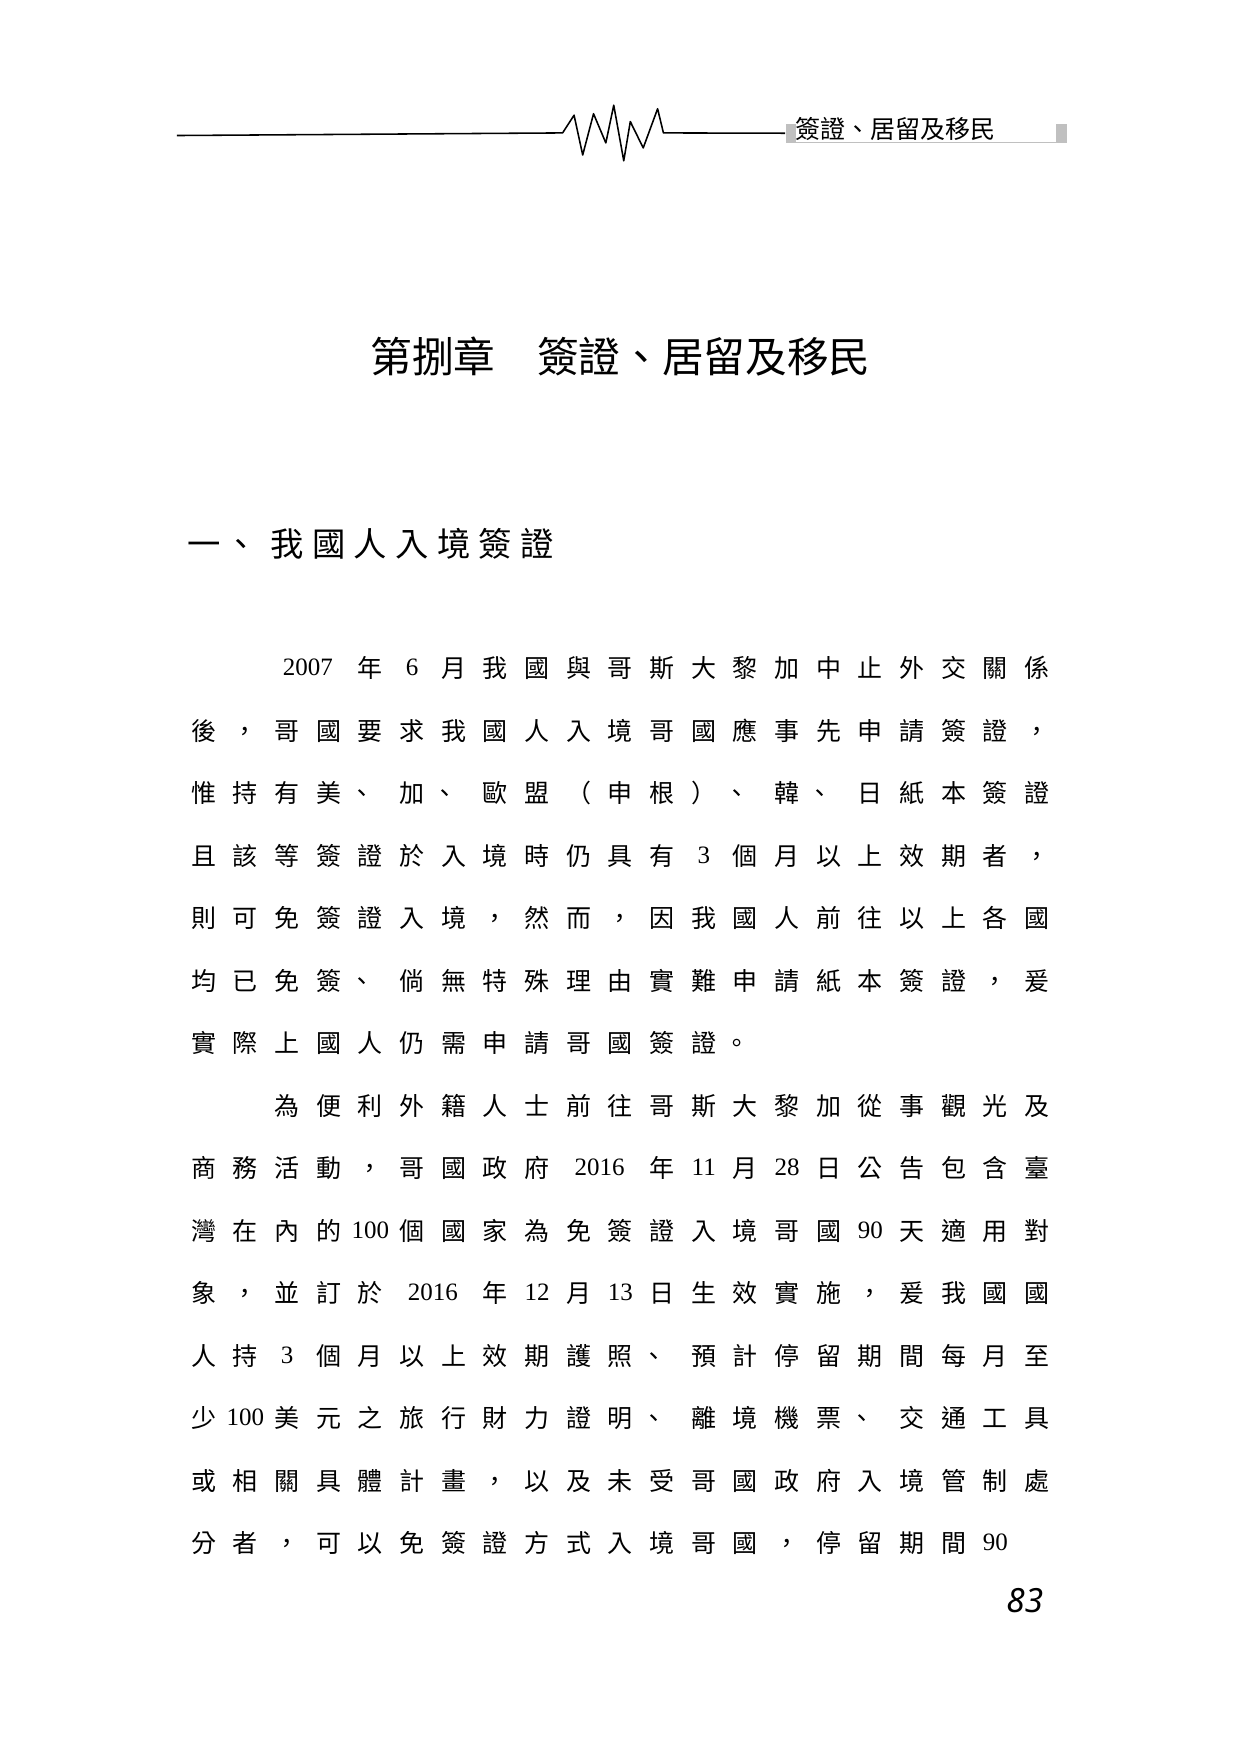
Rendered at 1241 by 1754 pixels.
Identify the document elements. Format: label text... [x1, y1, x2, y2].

text 第捌章 簽證、居留及移民 [183, 313, 1058, 375]
text 為便利外籍人士前往哥斯大黎加從事觀光及商務活動，哥國政府2016年11月28日公告包含臺灣在內的100個國家為免簽證入境哥國90天適用對象，並訂於2016年12月13日生效實施，爰我國國人持3個月以上效期護照、預計停留期間每月至少100美元之旅行財力證明、離境機票、交通工具或相關具體計畫，以及未受哥國政府入境管制處分者，可以免簽證方式入境哥國，停留期間90 [183, 1063, 1058, 1563]
text 2007年6月我國與哥斯大黎加中止外交關係後，哥國要求我國人入境哥國應事先申請簽證，惟持有美、加、歐盟（申根）、韓、日紙本簽證且該等簽證於入境時仍具有3個月以上效期者，則可免簽證入境，然而，因我國人前往以上各國均已免簽、倘無特殊理由實難申請紙本簽證，爰實際上國人仍需申請哥國簽證。 [183, 625, 1058, 1063]
text 一、我國人入境簽證 [183, 500, 1058, 563]
